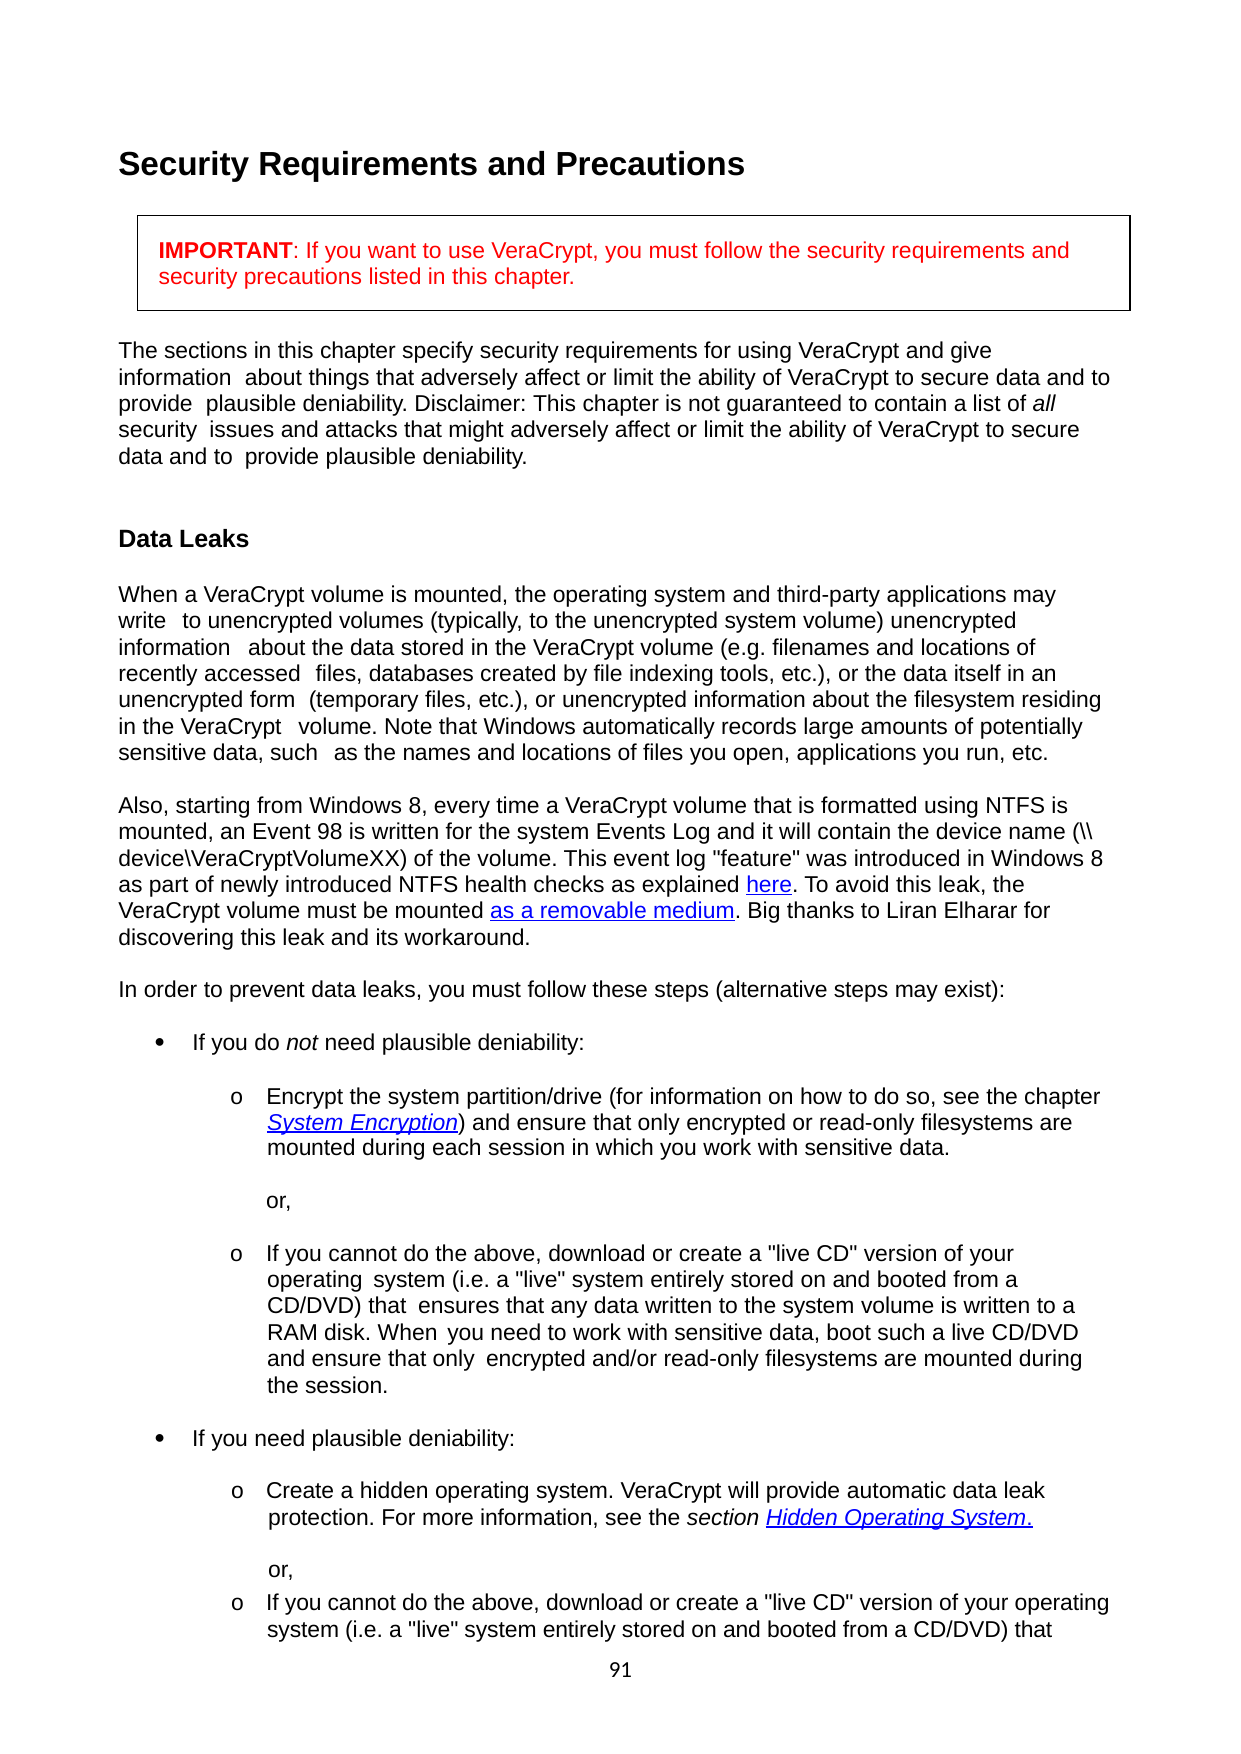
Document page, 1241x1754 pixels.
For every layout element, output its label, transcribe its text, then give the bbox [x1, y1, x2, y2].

list Create a hidden operating system. VeraCrypt will provide automatic data leak protection. For more information, see the section Hidden Operating System. [230, 1477, 1051, 1530]
subtitle Security Requirements and Precautions [118, 143, 1134, 182]
list Encrypt the system partition/drive (for information on how to do so, see the chapter System Encryption) and ensure that only encrypted or read-only filesystems are mounted during each session in which you work with sensitive data. [229, 1082, 1101, 1160]
text or, [268, 1556, 1134, 1583]
list If you cannot do the above, download or create a "live CD" version of your operating system (i.e. a "live" system entirely stored on and booted from a CD/DVD) that [230, 1588, 1111, 1642]
text IMPORTANT: If you want to use VeraCrypt, you must follow the security requirements and security precautions listed in this chapter. [158, 237, 1073, 289]
subtitle Data Leaks [118, 524, 1134, 553]
list If you need plausible deniability: [156, 1424, 1134, 1451]
text In order to prevent data leaks, you must follow these steps (alternative steps may exist): [118, 976, 1115, 1003]
list If you cannot do the above, download or create a "live CD" version of your operating system (i.e. a "live" system entirely stored on and booted from a CD/DVD) that ensures that any data written to the system volume is written to a RAM disk. When you need to work with sensitive data, boot such a live CD/DVD and ensure that only encrypted and/or read-only filesystems are mounted during the session. [229, 1240, 1114, 1398]
list If you do not need plausible deniability: [156, 1029, 1134, 1056]
text or, [266, 1187, 1134, 1213]
text The sections in this chapter specify security requirements for using VeraCrypt and give information about things that adversely affect or limit the ability of VeraCrypt to secure data and to provide plausible deniability. Disclaimer: This chapter is not guaranteed to contain a list of all security issues and attacks that might adversely affect or limit the ability of VeraCrypt to secure data and to provide plausible deniability. [118, 337, 1111, 469]
text When a VeraCrypt volume is mounted, the operating system and third-party applications may write to unencrypted volumes (typically, to the unencrypted system volume) unencrypted information about the data stored in the VeraCrypt volume (e.g. filenames and locations of recently accessed files, databases created by file indexing tools, etc.), or the data itself in an unencrypted form (temporary files, etc.), or unencrypted information about the filesystem residing in the VeraCrypt volume. Note that Windows automatically records large amounts of potentially sensitive data, such as the names and locations of files you open, applications you run, etc. [118, 581, 1107, 766]
text Also, starting from Windows 8, every time a VeraCrypt volume that is formatted using NTFS is mounted, an Event 98 is written for the system Events Log and it will contain the device name (\\device\VeraCryptVolumeXX) of the volume. This event log "feature" was introduced in Windows 8 as part of newly introduced NTFS health checks as explained here. To avoid this leak, the VeraCrypt volume must be mounted as a removable medium. Big thanks to Liran Elharar for discovering this leak and its workaround. [118, 792, 1107, 950]
